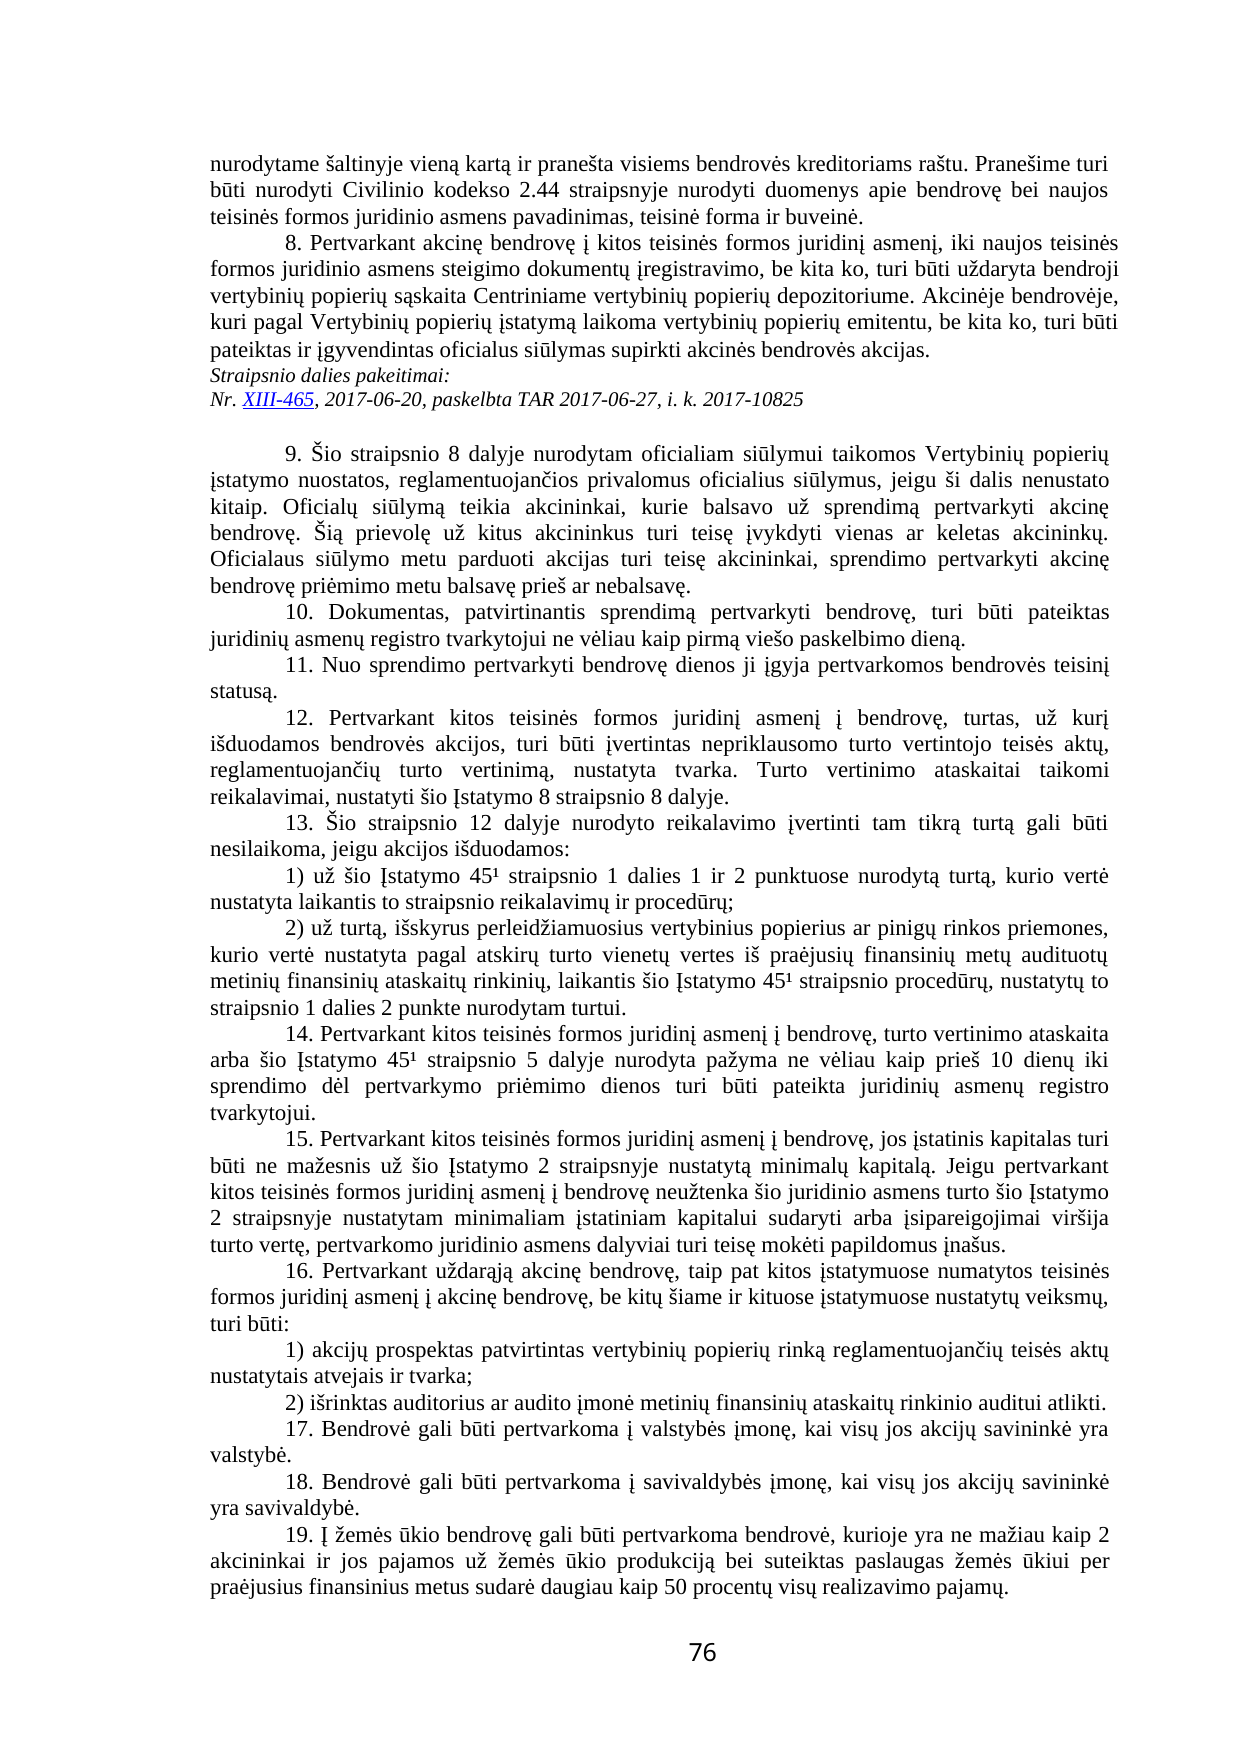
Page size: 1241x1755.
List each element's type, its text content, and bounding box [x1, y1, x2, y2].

text 14. Pertvarkant kitos teisinės formos juridinį asmenį į bendrovę, turto vertinimo ataskaita arba šio Įstatymo 45¹ straipsnio 5 dalyje nurodyta pažyma ne vėliau kaip prieš 10 dienų iki sprendimo dėl pertvarkymo priėmimo dienos turi būti pateikta juridinių asmenų registro tvarkytojui. [210, 1020, 1110, 1125]
text Straipsnio dalies pakeitimai: [210, 363, 1120, 387]
text nurodytame šaltinyje vieną kartą ir pranešta visiems bendrovės kreditoriams raštu. Pranešime turi būti nurodyti Civilinio kodekso 2.44 straipsnyje nurodyti duomenys apie bendrovę bei naujos teisinės formos juridinio asmens pavadinimas, teisinė forma ir buveinė. [210, 150, 1110, 229]
text 2) už turtą, išskyrus perleidžiamuosius vertybinius popierius ar pinigų rinkos priemones, kurio vertė nustatyta pagal atskirų turto vienetų vertes iš praėjusių finansinių metų audituotų metinių finansinių ataskaitų rinkinių, laikantis šio Įstatymo 45¹ straipsnio procedūrų, nustatytų to straipsnio 1 dalies 2 punkte nurodytam turtui. [210, 914, 1110, 1020]
text 2) išrinktas auditorius ar audito įmonė metinių finansinių ataskaitų rinkinio auditui atlikti. [210, 1389, 1111, 1415]
text Nr. XIII-465, 2017-06-20, paskelbta TAR 2017-06-27, i. k. 2017-10825 [210, 387, 1120, 411]
text 16. Pertvarkant uždarąją akcinę bendrovę, taip pat kitos įstatymuose numatytos teisinės formos juridinį asmenį į akcinę bendrovę, be kitų šiame ir kituose įstatymuose nustatytų veiksmų, turi būti: [210, 1257, 1111, 1336]
text 8. Pertvarkant akcinę bendrovę į kitos teisinės formos juridinį asmenį, iki naujos teisinės formos juridinio asmens steigimo dokumentų įregistravimo, be kita ko, turi būti uždaryta bendroji vertybinių popierių sąskaita Centriniame vertybinių popierių depozitoriume. Akcinėje bendrovėje, kuri pagal Vertybinių popierių įstatymą laikoma vertybinių popierių emitentu, be kita ko, turi būti pateiktas ir įgyvendintas oficialus siūlymas supirkti akcinės bendrovės akcijas. [210, 229, 1120, 363]
text 12. Pertvarkant kitos teisinės formos juridinį asmenį į bendrovę, turtas, už kurį išduodamos bendrovės akcijos, turi būti įvertintas nepriklausomo turto vertintojo teisės aktų, reglamentuojančių turto vertinimą, nustatyta tvarka. Turto vertinimo ataskaitai taikomi reikalavimai, nustatyti šio Įstatymo 8 straipsnio 8 dalyje. [210, 704, 1111, 809]
text 1) už šio Įstatymo 45¹ straipsnio 1 dalies 1 ir 2 punktuose nurodytą turtą, kurio vertė nustatyta laikantis to straipsnio reikalavimų ir procedūrų; [210, 862, 1110, 914]
text 18. Bendrovė gali būti pertvarkoma į savivaldybės įmonę, kai visų jos akcijų savininkė yra savivaldybė. [210, 1468, 1111, 1521]
text 9. Šio straipsnio 8 dalyje nurodytam oficialiam siūlymui taikomos Vertybinių popierių įstatymo nuostatos, reglamentuojančios privalomus oficialius siūlymus, jeigu ši dalis nenustato kitaip. Oficialų siūlymą teikia akcininkai, kurie balsavo už sprendimą pertvarkyti akcinę bendrovę. Šią prievolę už kitus akcininkus turi teisę įvykdyti vienas ar keletas akcininkų. Oficialaus siūlymo metu parduoti akcijas turi teisę akcininkai, sprendimo pertvarkyti akcinę bendrovę priėmimo metu balsavę prieš ar nebalsavę. [210, 440, 1111, 598]
text 13. Šio straipsnio 12 dalyje nurodyto reikalavimo įvertinti tam tikrą turtą gali būti nesilaikoma, jeigu akcijos išduodamos: [210, 809, 1110, 862]
text 1) akcijų prospektas patvirtintas vertybinių popierių rinką reglamentuojančių teisės aktų nustatytais atvejais ir tvarka; [210, 1336, 1111, 1389]
text 15. Pertvarkant kitos teisinės formos juridinį asmenį į bendrovę, jos įstatinis kapitalas turi būti ne mažesnis už šio Įstatymo 2 straipsnyje nustatytą minimalų kapitalą. Jeigu pertvarkant kitos teisinės formos juridinį asmenį į bendrovę neužtenka šio juridinio asmens turto šio Įstatymo 2 straipsnyje nustatytam minimaliam įstatiniam kapitalui sudaryti arba įsipareigojimai viršija turto vertę, pertvarkomo juridinio asmens dalyviai turi teisę mokėti papildomus įnašus. [210, 1125, 1111, 1257]
text 10. Dokumentas, patvirtinantis sprendimą pertvarkyti bendrovę, turi būti pateiktas juridinių asmenų registro tvarkytojui ne vėliau kaip pirmą viešo paskelbimo dieną. [210, 598, 1111, 651]
text 17. Bendrovė gali būti pertvarkoma į valstybės įmonę, kai visų jos akcijų savininkė yra valstybė. [210, 1415, 1111, 1468]
text 19. Į žemės ūkio bendrovę gali būti pertvarkoma bendrovė, kurioje yra ne mažiau kaip 2 akcininkai ir jos pajamos už žemės ūkio produkciją bei suteiktas paslaugas žemės ūkiui per praėjusius finansinius metus sudarė daugiau kaip 50 procentų visų realizavimo pajamų. [210, 1521, 1111, 1600]
text 11. Nuo sprendimo pertvarkyti bendrovę dienos ji įgyja pertvarkomos bendrovės teisinį statusą. [210, 651, 1111, 704]
